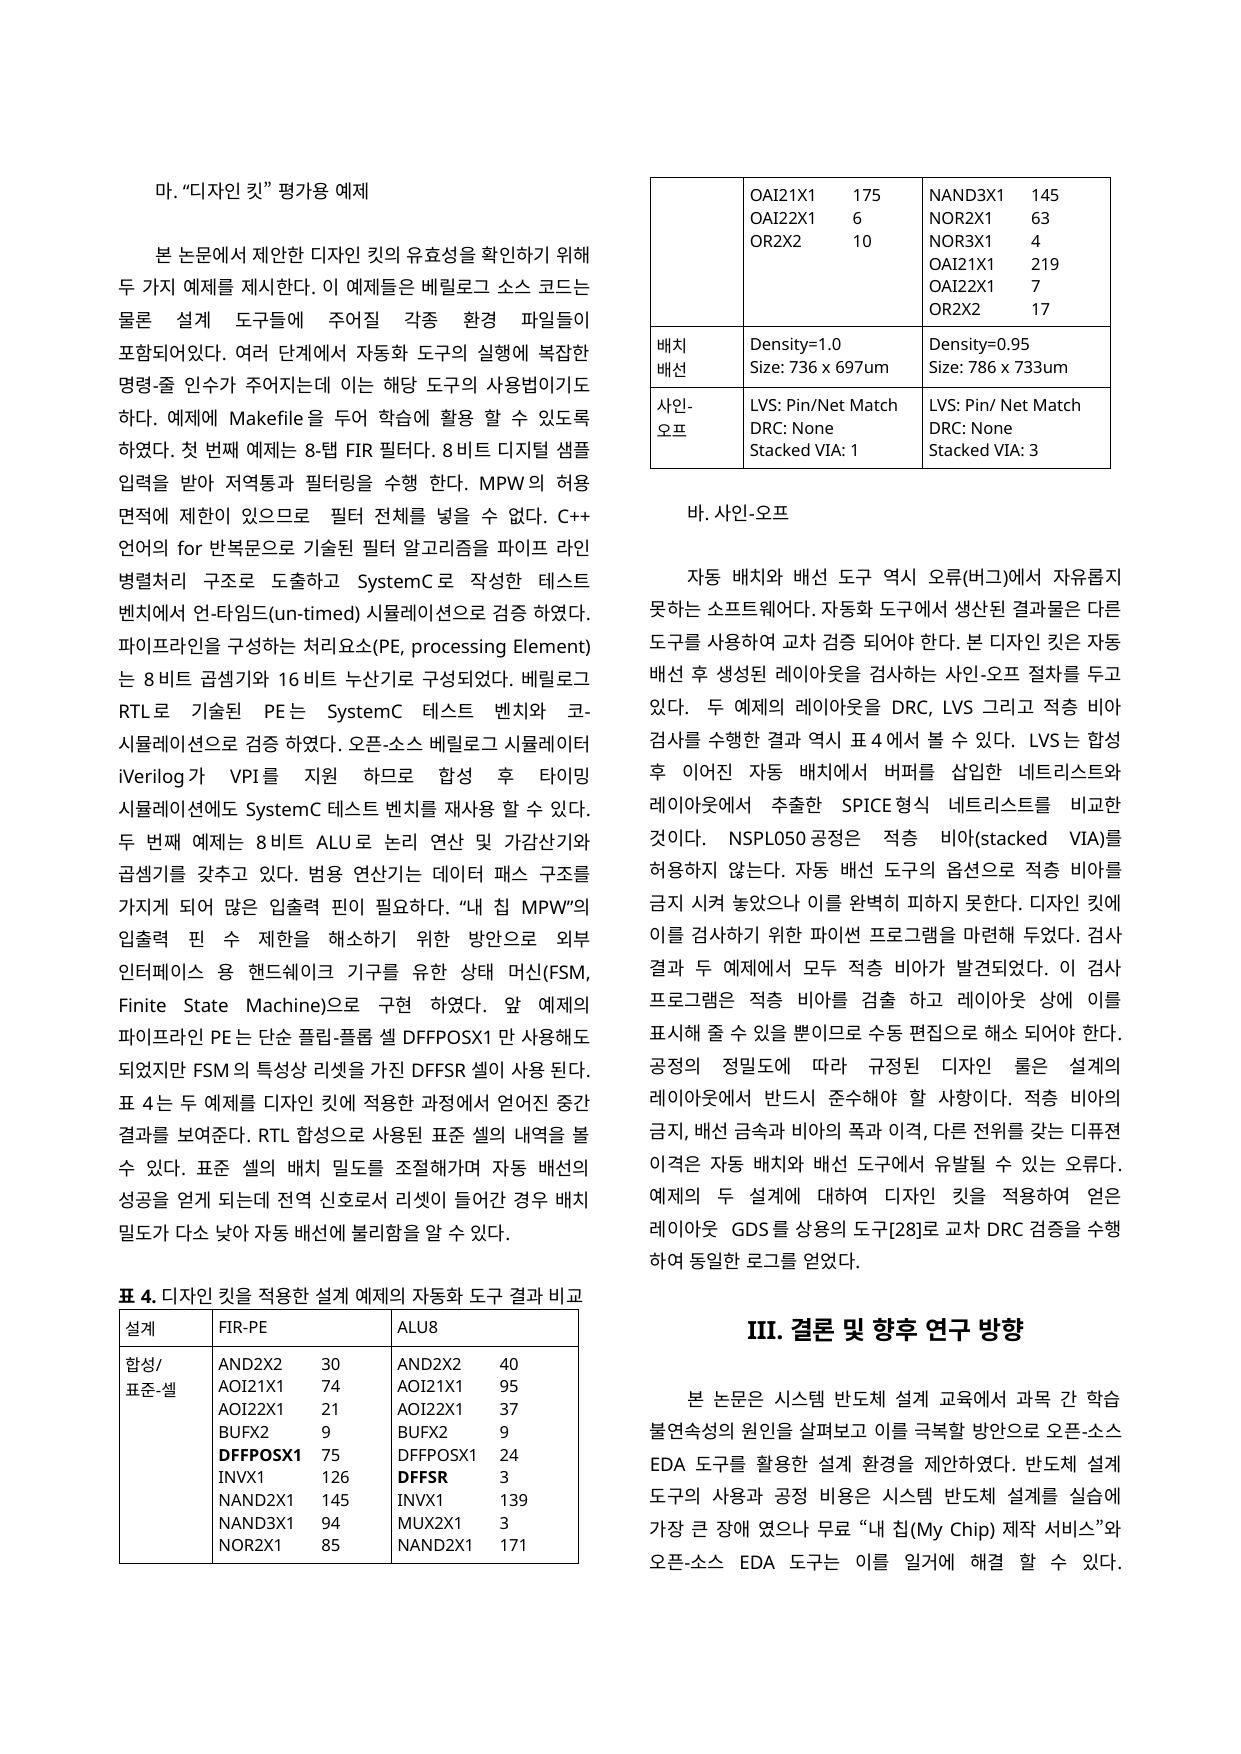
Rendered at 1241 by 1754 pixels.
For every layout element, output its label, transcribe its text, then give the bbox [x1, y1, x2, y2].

text 자동 배치와 배선 도구 역시 오류(버그)에서 자유롭지 못하는 소프트웨어다. 자동화 도구에서 생산된 결과물은 다른 도구를 사용하여 교차 검증 되어야 한다. 본 디자인 킷은 자동 배선 후 생성된 레이아웃을 검사하는 사인-오프 절차를 두고 있다. 두 예제의 레이아웃을 DRC, LVS 그리고 적층 비아 검사를 수행한 결과 역시 표4에서 볼 수 있다. LVS는 합성 후 이어진 자동 배치에서 버퍼를 삽입한 네트리스트와 레이아웃에서 추출한 SPICE형식 네트리스트를 비교한 것이다. NSPL050공정은 적층 비아(stacked VIA)를 허용하지 않는다. 자동 배선 도구의 옵션으로 적층 비아를 금지 시켜 놓았으나 이를 완벽히 피하지 못한다. 디자인 킷에 이를 검사하기 위한 파이썬 프로그램을 마련해 두었다. 검사 결과 두 예제에서 모두 적층 비아가 발견되었다. 이 검사 프로그램은 적층 비아를 검출 하고 레이아웃 상에 이를 표시해 줄 수 있을 뿐이므로 수동 편집으로 해소 되어야 한다. 공정의 정밀도에 따라 규정된 디자인 룰은 설계의 레이아웃에서 반드시 준수해야 할 사항이다. 적층 비아의 금지, 배선 금속과 비아의 폭과 이격, 다른 전위를 갖는 디퓨젼 이격은 자동 배치와 배선 도구에서 유발될 수 있는 오류다. 예제의 두 설계에 대하여 디자인 킷을 적용하여 얻은 레이아웃 GDS를 상용의 도구[28]로 교차 DRC 검증을 수행 하여 동일한 로그를 얻었다. [649, 562, 1122, 1274]
text 본 논문은 시스템 반도체 설계 교육에서 과목 간 학습 불연속성의 원인을 살펴보고 이를 극복할 방안으로 오픈-소스 EDA 도구를 활용한 설계 환경을 제안하였다. 반도체 설계 도구의 사용과 공정 비용은 시스템 반도체 설계를 실습에 가장 큰 장애 였으나 무료 “내 칩(My Chip) 제작 서비스”와 오픈-소스 EDA 도구는 이를 일거에 해결 할 수 있다. [649, 1384, 1122, 1574]
table_header 설계 [120, 1310, 212, 1346]
text III. 결론 및 향후 연구 방향 [649, 1310, 1122, 1346]
table_cell 175 6 10 [847, 178, 922, 326]
text 본 논문에서 제안한 디자인 킷의 유효성을 확인하기 위해 두 가지 예제를 제시한다. 이 예제들은 베릴로그 소스 코드는 물론 설계 도구들에 주어질 각종 환경 파일들이 포함되어있다. 여러 단계에서 자동화 도구의 실행에 복잡한 명령-줄 인수가 주어지는데 이는 해당 도구의 사용법이기도 하다. 예제에 Makefile을 두어 학습에 활용 할 수 있도록 하였다. 첫 번째 예제는 8-탭 FIR 필터다. 8비트 디지털 샘플 입력을 받아 저역통과 필터링을 수행 한다. MPW의 허용 면적에 제한이 있으므로 필터 전체를 넣을 수 없다. C++ 언어의 for 반복문으로 기술된 필터 알고리즘을 파이프 라인 병렬처리 구조로 도출하고 SystemC로 작성한 테스트 벤치에서 언-타임드(un-timed) 시뮬레이션으로 검증 하였다. 파이프라인을 구성하는 처리요소(PE, processing Element)는 8비트 곱셈기와 16비트 누산기로 구성되었다. 베릴로그 RTL로 기술된 PE는 SystemC 테스트 벤치와 코-시뮬레이션으로 검증 하였다. 오픈-소스 베릴로그 시뮬레이터 iVerilog가 VPI를 지원 하므로 합성 후 타이밍 시뮬레이션에도 SystemC 테스트 벤치를 재사용 할 수 있다.두 번째 예제는 8비트 ALU로 논리 연산 및 가감산기와 곱셈기를 갖추고 있다. 범용 연산기는 데이터 패스 구조를 가지게 되어 많은 입출력 핀이 필요하다. “내 칩 MPW”의 입출력 핀 수 제한을 해소하기 위한 방안으로 외부 인터페이스 용 핸드쉐이크 기구를 유한 상태 머신(FSM, Finite State Machine)으로 구현 하였다. 앞 예제의 파이프라인 PE는 단순 플립-플롭 셀 DFFPOSX1 만 사용해도 되었지만 FSM의 특성상 리셋을 가진 DFFSR 셀이 사용 된다. 표 4는 두 예제를 디자인 킷에 적용한 과정에서 얻어진 중간 결과를 보여준다. RTL 합성으로 사용된 표준 셀의 내역을 볼 수 있다. 표준 셀의 배치 밀도를 조절해가며 자동 배선의 성공을 얻게 되는데 전역 신호로서 리셋이 들어간 경우 배치 밀도가 다소 낮아 자동 배선에 불리함을 알 수 있다. [118, 240, 591, 1246]
text 표 4. 디자인 킷을 적용한 설계 예제의 자동화 도구 결과 비교 [118, 1282, 591, 1309]
table_header FIR-PE [213, 1310, 391, 1346]
table_cell Density=0.95 Size: 786 x 733um [923, 327, 1110, 387]
table_cell 30 74 21 9 75 126 145 94 85 [315, 1347, 391, 1562]
table_cell AND2X2 AOI21X1 AOI22X1 BUFX2 DFFPOSX1 INVX1 NAND2X1 NAND3X1 NOR2X1 [213, 1347, 315, 1562]
table_cell Density=1.0 Size: 736 x 697um [744, 327, 922, 387]
table_cell LVS: Pin/Net Match DRC: None Stacked VIA: 1 [744, 388, 922, 467]
table_cell [651, 178, 743, 326]
table_cell 사인- 오프 [651, 388, 743, 467]
table_cell 배치 배선 [651, 327, 743, 387]
text 마. “디자인 킷” 평가용 예제 [118, 177, 591, 204]
table_cell 145 63 4 219 7 17 [1025, 178, 1110, 326]
table_cell OAI21X1 OAI22X1 OR2X2 [744, 178, 847, 326]
table_cell LVS: Pin/ Net Match DRC: None Stacked VIA: 3 [923, 388, 1110, 467]
table_cell 합성/ 표준-셀 [120, 1347, 212, 1562]
table_cell NAND3X1 NOR2X1 NOR3X1 OAI21X1 OAI22X1 OR2X2 [923, 178, 1025, 326]
table_cell AND2X2 AOI21X1 AOI22X1 BUFX2 DFFPOSX1 DFFSR INVX1 MUX2X1 NAND2X1 [392, 1347, 493, 1562]
text 바. 사인-오프 [649, 499, 1122, 526]
table_cell 40 95 37 9 24 3 139 3 171 [494, 1347, 578, 1562]
table_header ALU8 [392, 1310, 578, 1346]
